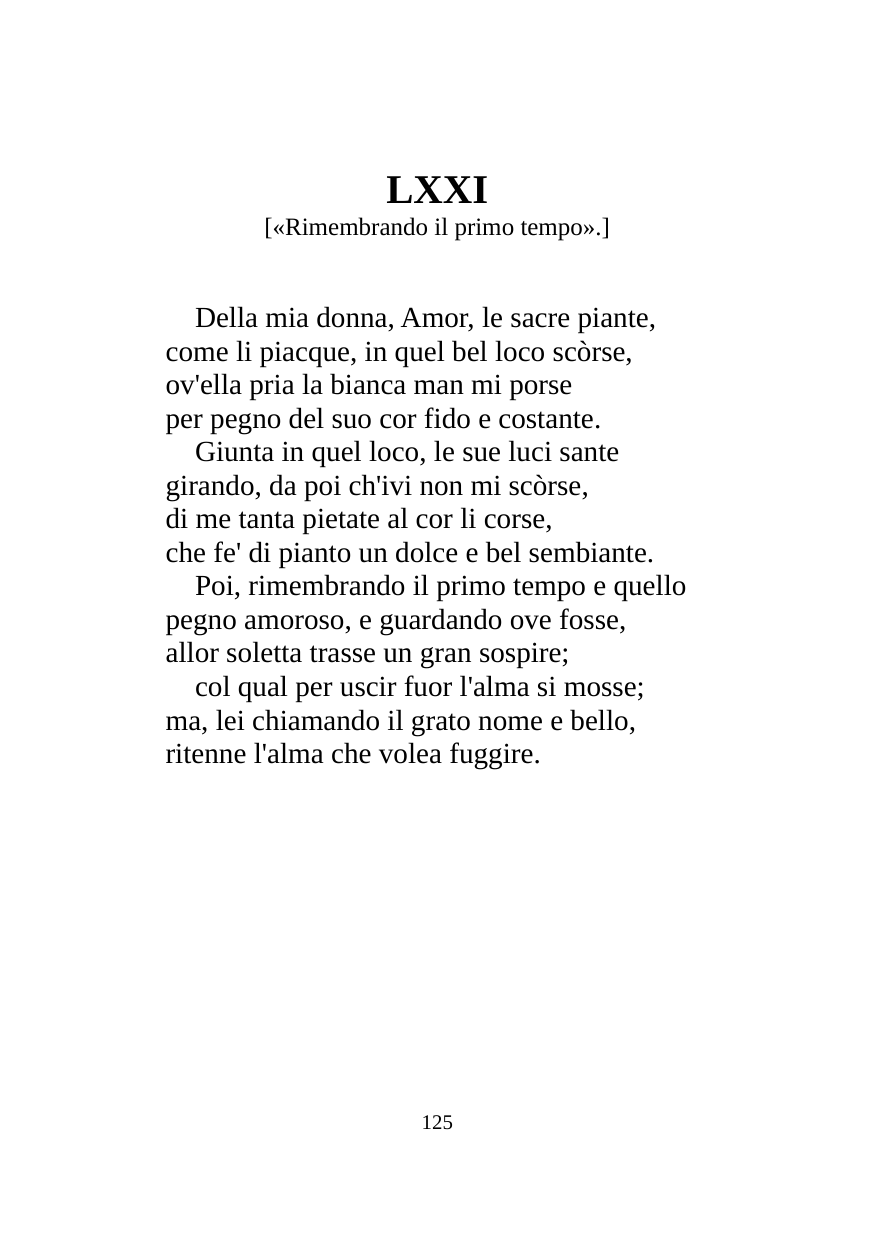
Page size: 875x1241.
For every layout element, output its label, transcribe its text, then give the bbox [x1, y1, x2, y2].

text col qual per uscir fuor l'alma si mosse; ma, lei chiamando il grato nome e bello, ritenne l'alma che volea fuggire. [165, 669, 768, 770]
subtitle LXXI [«Rimembrando il primo tempo».] [165, 165, 709, 241]
text Giunta in quel loco, le sue luci sante girando, da poi ch'ivi non mi scòrse, di me tanta pietate al cor li corse, che fe' di pianto un dolce e bel sembiante. [165, 434, 768, 568]
text Poi, rimembrando il primo tempo e quello pegno amoroso, e guardando ove fosse, allor soletta trasse un gran sospire; [165, 568, 768, 669]
text Della mia donna, Amor, le sacre piante, come li piacque, in quel bel loco scòrse, ov'ella pria la bianca man mi porse per pegno del suo cor fido e costante. [165, 300, 768, 434]
